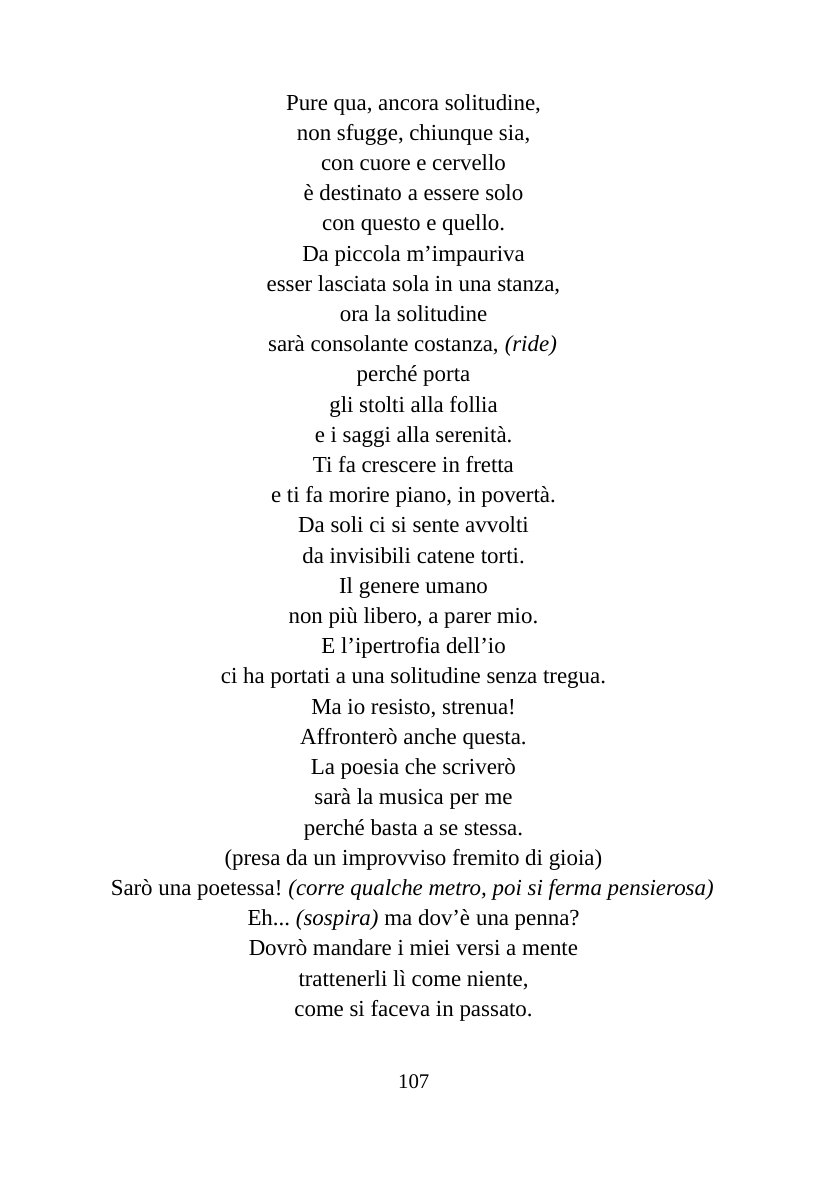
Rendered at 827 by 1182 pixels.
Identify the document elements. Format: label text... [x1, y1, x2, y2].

text Eh... (sospira) ma dov’è una penna? [88, 904, 738, 931]
text Affronterò anche questa. [88, 723, 738, 749]
text Il genere umano [88, 572, 738, 598]
text da invisibili catene torti. [88, 542, 738, 568]
text sarà la musica per me [88, 783, 738, 810]
text e ti fa morire piano, in povertà. [88, 481, 738, 508]
text E l’ipertrofia dell’io [88, 632, 738, 659]
text sarà consolante costanza, (ride) [88, 330, 738, 357]
text Ti fa crescere in fretta [88, 451, 738, 477]
text Ma io resisto, strenua! [88, 693, 738, 719]
text Da piccola m’impauriva [88, 239, 738, 266]
text perché basta a se stessa. [88, 813, 738, 840]
text non più libero, a parer mio. [88, 602, 738, 628]
text non sfugge, chiunque sia, [88, 119, 738, 145]
text La poesia che scriverò [88, 753, 738, 779]
text perché porta [88, 360, 738, 387]
text (presa da un improvviso fremito di gioia) [88, 844, 738, 870]
text ci ha portati a una solitudine senza tregua. [88, 662, 738, 689]
text e i saggi alla serenità. [88, 421, 738, 447]
text Da soli ci si sente avvolti [88, 511, 738, 538]
text come si faceva in passato. [88, 995, 738, 1021]
text con questo e quello. [88, 209, 738, 236]
text è destinato a essere solo [88, 179, 738, 206]
text Sarò una poetessa! (corre qualche metro, poi si ferma pensierosa) [88, 874, 738, 900]
text gli stolti alla follia [88, 391, 738, 417]
text con cuore e cervello [88, 149, 738, 175]
text Dovrò mandare i miei versi a mente [88, 934, 738, 961]
text Pure qua, ancora solitudine, [88, 88, 738, 115]
text trattenerli lì come niente, [88, 964, 738, 991]
text ora la solitudine [88, 300, 738, 326]
text esser lasciata sola in una stanza, [88, 270, 738, 296]
